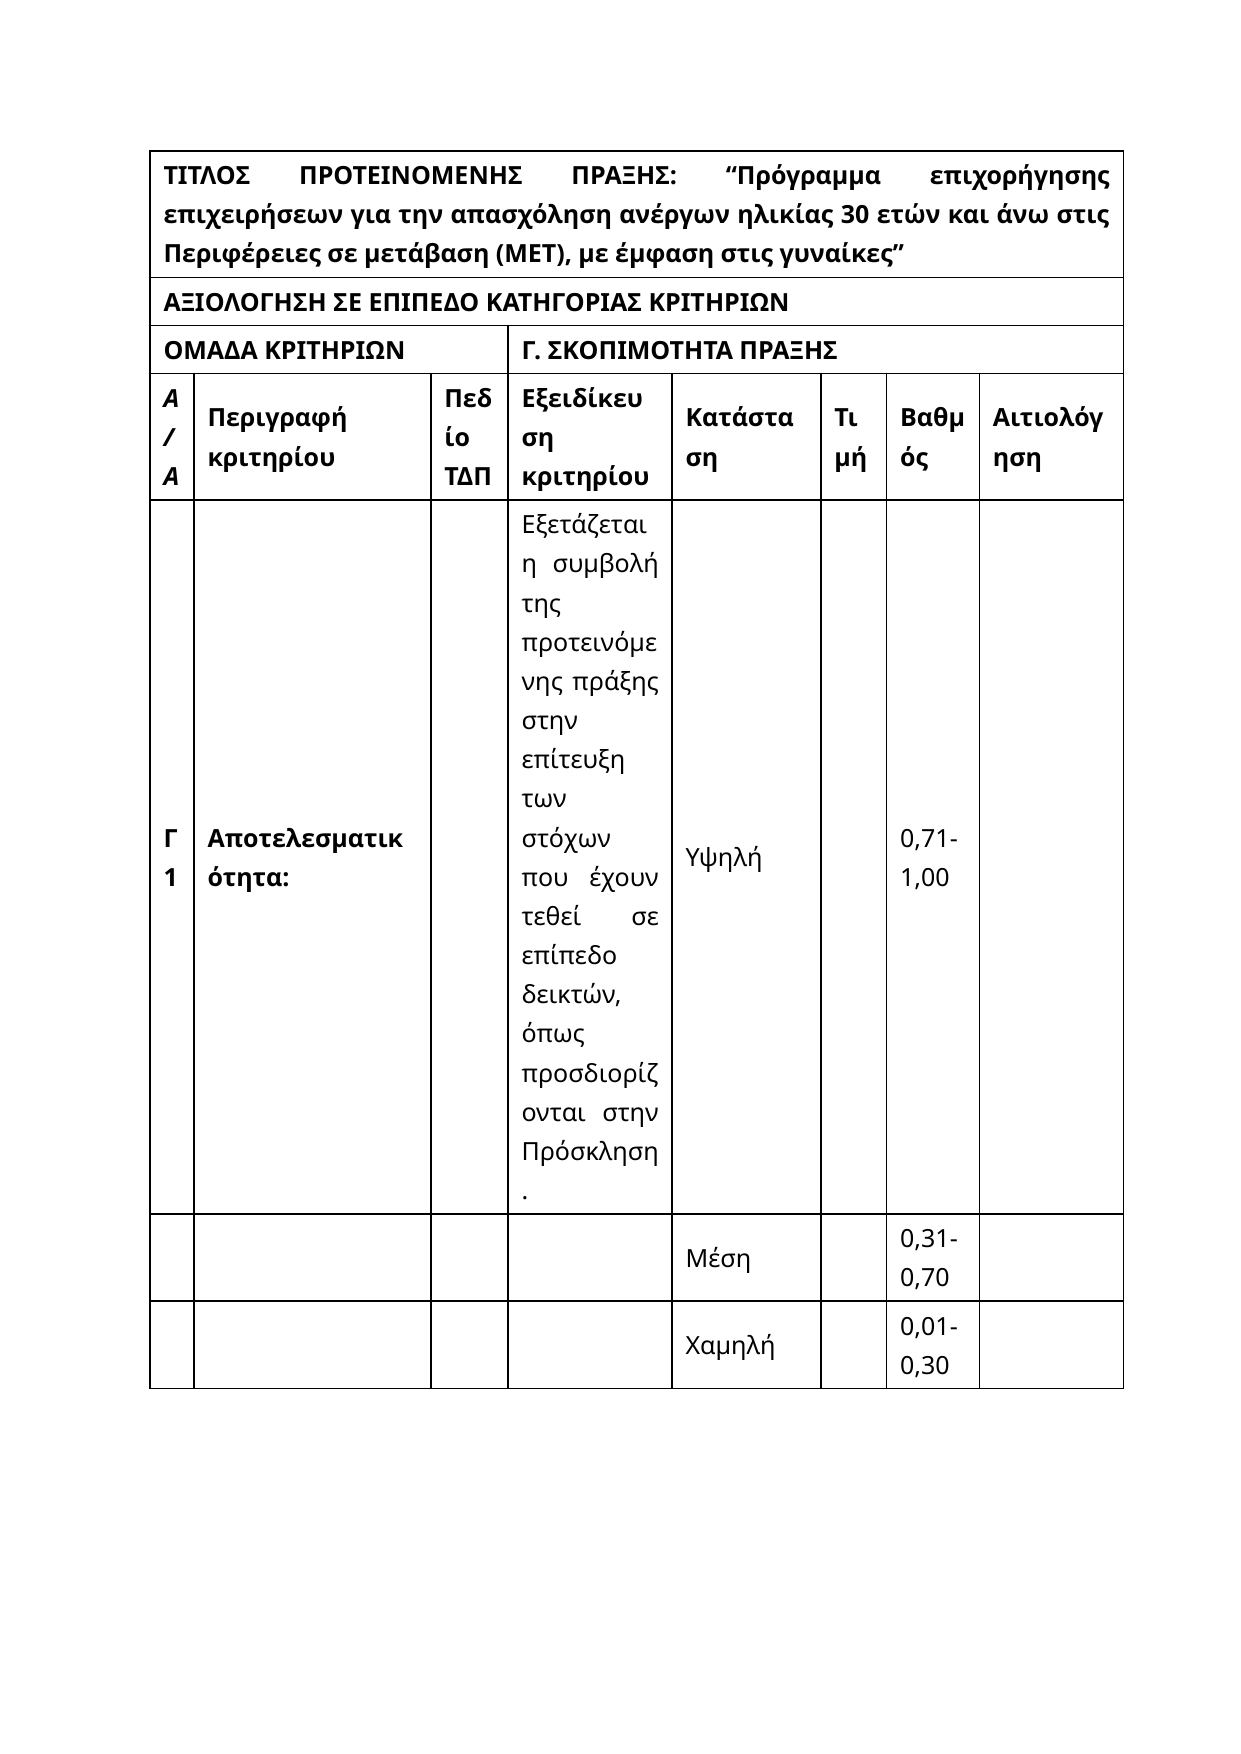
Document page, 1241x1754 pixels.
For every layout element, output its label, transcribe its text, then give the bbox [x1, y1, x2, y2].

table_cell [822, 1215, 886, 1300]
table_cell ΑΞΙΟΛΟΓΗΣΗ ΣΕ ΕΠΙΠΕΔΟ ΚΑΤΗΓΟΡΙΑΣ ΚΡΙΤΗΡΙΩΝ [151, 278, 1123, 324]
table_cell [432, 1302, 507, 1388]
table_cell [509, 1215, 671, 1300]
table_cell [432, 1215, 507, 1300]
table_cell Περιγραφή κριτηρίου [195, 374, 430, 499]
table_cell Βαθμός [887, 374, 979, 499]
table_cell ΟΜΑΔΑ ΚΡΙΤΗΡΙΩΝ [151, 326, 507, 373]
table_cell [822, 501, 886, 1213]
table_cell Αιτιολόγηση [980, 374, 1123, 499]
table_cell Α/Α [151, 374, 193, 499]
table_cell [980, 1302, 1123, 1388]
table_cell [509, 1302, 671, 1388]
table_cell [980, 1215, 1123, 1300]
table_cell [432, 501, 507, 1213]
table_cell Χαμηλή [673, 1302, 820, 1388]
table_cell Τιμή [822, 374, 886, 499]
table_cell Μέση [673, 1215, 820, 1300]
table_cell Γ. ΣΚΟΠΙΜΟΤΗΤΑ ΠΡΑΞΗΣ [509, 326, 1123, 373]
table_cell [822, 1302, 886, 1388]
table_cell Κατάσταση [673, 374, 820, 499]
table_cell Αποτελεσματικότητα: [195, 501, 430, 1213]
table_cell ΤΙΤΛΟΣ ΠΡΟΤΕΙΝΟΜΕΝΗΣ ΠΡΑΞΗΣ: “Πρόγραμμα επιχορήγησης επιχειρήσεων για την απασχόληση ανέργων ηλικίας 30 ετών και άνω στις Περιφέρειες σε μετάβαση (ΜΕΤ), με έμφαση στις γυναίκες” [151, 152, 1123, 276]
table_cell 0,71-1,00 [887, 501, 979, 1213]
table_cell [980, 501, 1123, 1213]
table_cell Πεδίο ΤΔΠ [432, 374, 507, 499]
table_cell Γ1 [151, 501, 193, 1213]
table_cell [195, 1215, 430, 1300]
table_cell Εξειδίκευση κριτηρίου [509, 374, 671, 499]
table_cell Υψηλή [673, 501, 820, 1213]
table_cell [195, 1302, 430, 1388]
table_cell 0,01-0,30 [887, 1302, 979, 1388]
table_cell 0,31-0,70 [887, 1215, 979, 1300]
table_cell [151, 1302, 193, 1388]
table_cell [151, 1215, 193, 1300]
table_cell Εξετάζεται η συμβολή της προτεινόμενης πράξης στην επίτευξη των στόχων που έχουν τεθεί σε επίπεδο δεικτών, όπως προσδιορίζονται στην Πρόσκληση. [509, 501, 671, 1213]
